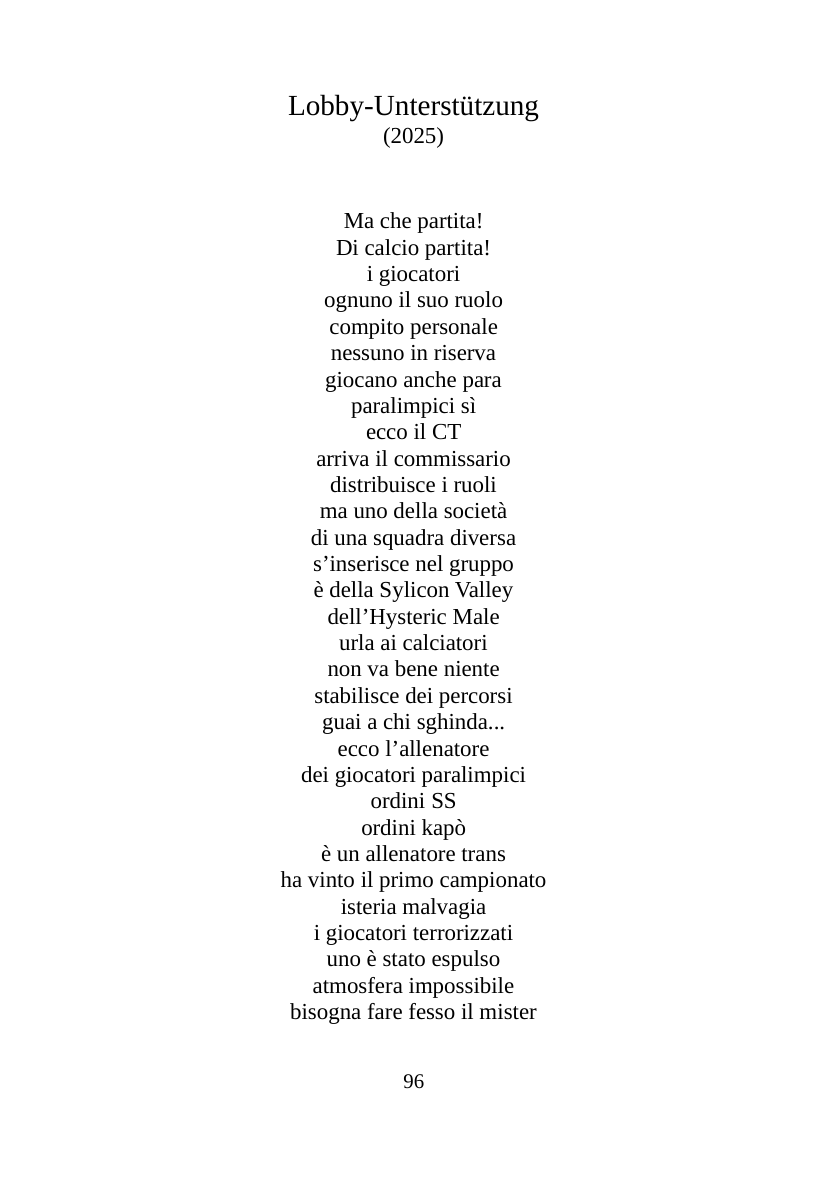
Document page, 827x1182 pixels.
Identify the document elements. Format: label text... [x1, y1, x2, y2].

text guai a chi sghinda... [88, 708, 738, 734]
text di una squadra diversa [88, 524, 738, 550]
text Lobby-Unterstützung (2025) [88, 88, 738, 148]
text giocano anche para [88, 366, 738, 392]
text è un allenatore trans [88, 840, 738, 866]
text nessuno in riserva [88, 339, 738, 366]
text ognuno il suo ruolo [88, 287, 738, 313]
text s’inserisce nel gruppo [88, 550, 738, 576]
text non va bene niente [88, 656, 738, 682]
text urla ai calciatori [88, 629, 738, 656]
text compito personale [88, 313, 738, 339]
text Ma che partita! [88, 207, 738, 234]
text distribuisce i ruoli [88, 471, 738, 497]
text Di calcio partita! [88, 234, 738, 260]
text i giocatori [88, 260, 738, 287]
text bisogna fare fesso il mister [88, 998, 738, 1024]
text è della Sylicon Valley [88, 576, 738, 603]
text paralimpici sì [88, 392, 738, 418]
text arriva il commissario [88, 445, 738, 471]
text i giocatori terrorizzati [88, 919, 738, 945]
text ecco l’allenatore [88, 734, 738, 761]
text ordini kapò [88, 814, 738, 840]
text ordini ss [88, 787, 738, 814]
text uno è stato espulso [88, 945, 738, 972]
text isteria malvagia [88, 893, 738, 919]
text dell’Hysteric Male [88, 603, 738, 629]
text stabilisce dei percorsi [88, 682, 738, 708]
text ecco il ct [88, 418, 738, 445]
text ha vinto il primo campionato [88, 866, 738, 893]
text dei giocatori paralimpici [88, 761, 738, 787]
text ma uno della società [88, 497, 738, 524]
text atmosfera impossibile [88, 972, 738, 998]
